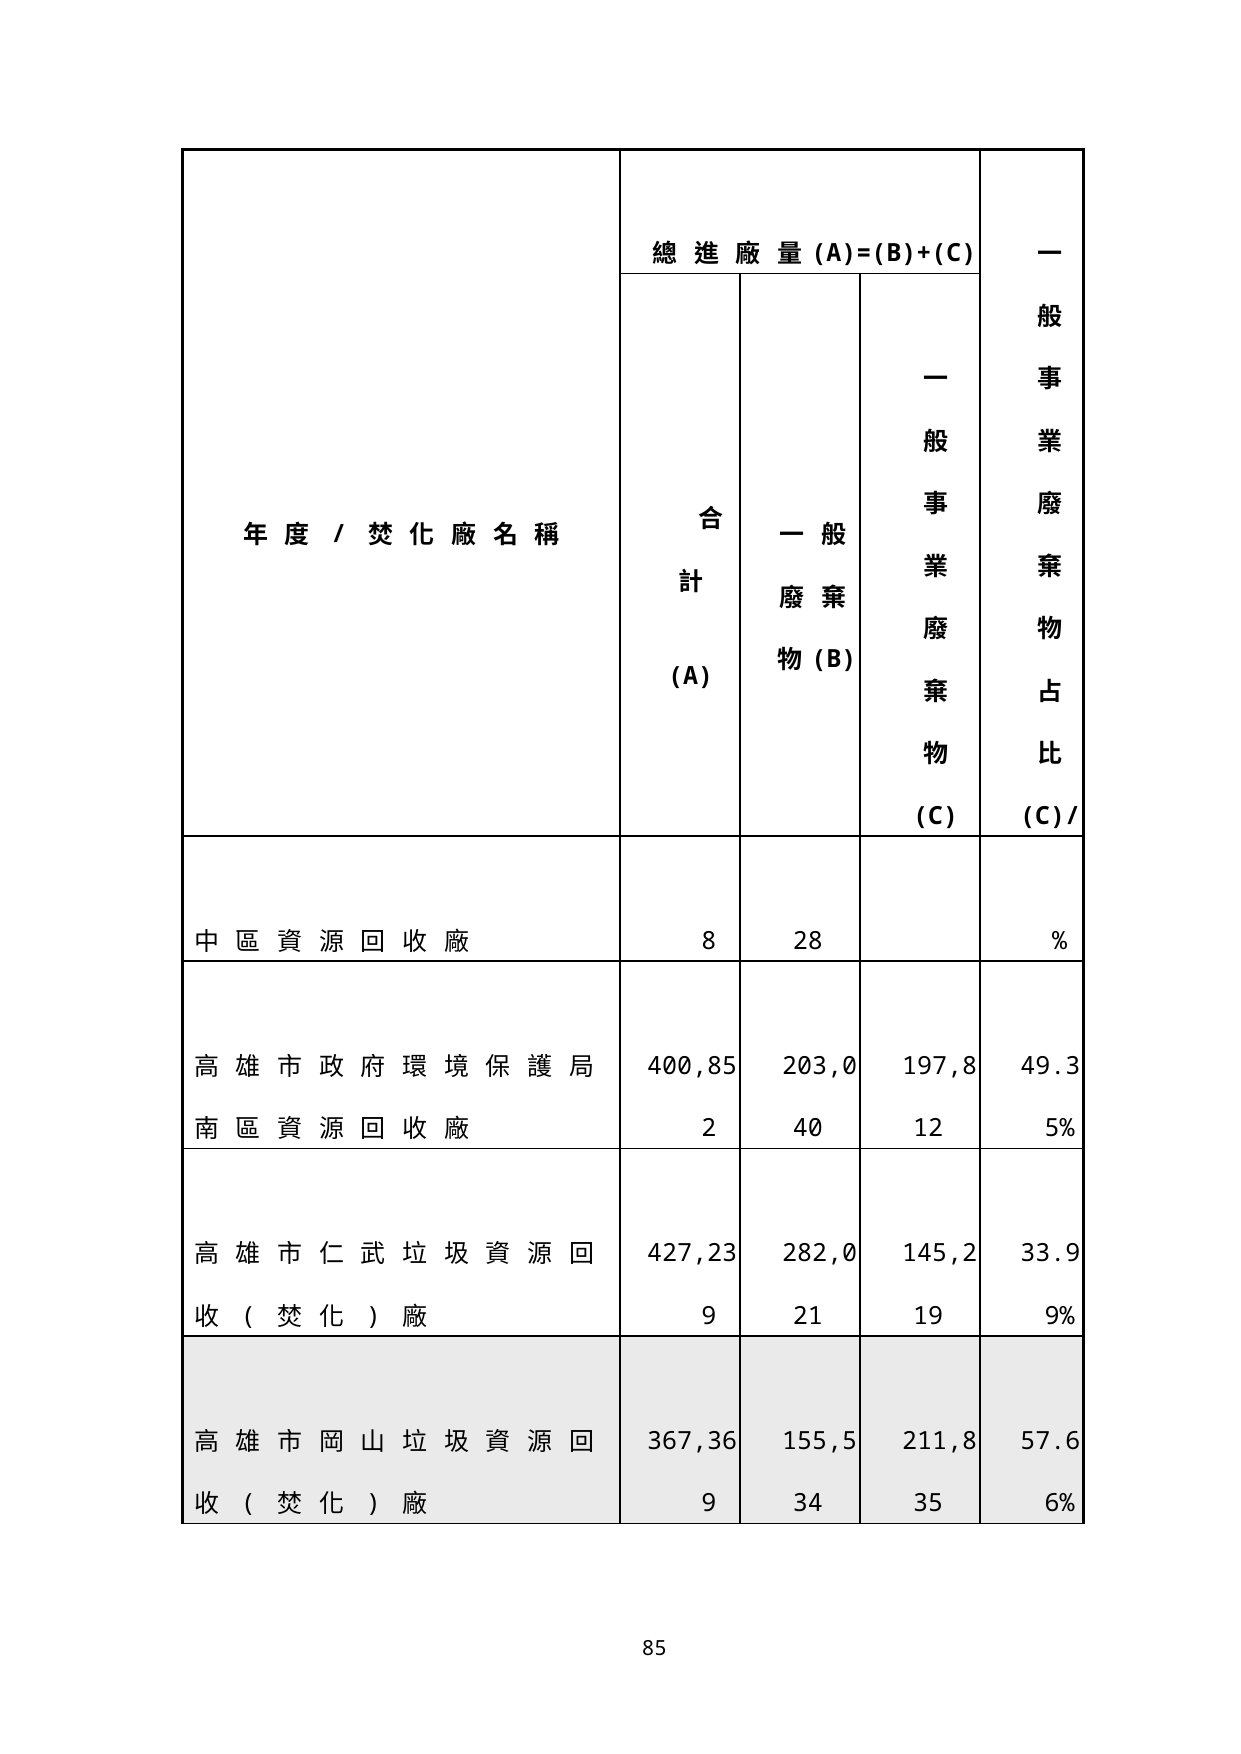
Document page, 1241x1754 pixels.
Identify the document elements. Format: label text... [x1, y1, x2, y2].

table_cell 282,021 [741, 1149, 859, 1335]
table_cell 合計 (A) [621, 274, 739, 835]
table_cell 一般廢棄物(B) [741, 274, 859, 835]
table_header 一般事業廢棄物占比(C)/(A) [981, 151, 1082, 835]
table_cell 高雄市政府環境保護局南區資源回收廠 [184, 962, 619, 1148]
table_cell 211,835 [861, 1337, 979, 1523]
table_cell 高雄市岡山垃圾資源回收(焚化)廠 [184, 1337, 619, 1523]
table_cell 49.35% [981, 962, 1082, 1148]
table_cell 28 [741, 837, 859, 960]
table_cell 197,812 [861, 962, 979, 1148]
table_cell 8 [621, 837, 739, 960]
table_header 總進廠量(A)=(B)+(C) [621, 151, 979, 273]
table_cell 33.99% [981, 1149, 1082, 1335]
table_cell 57.66% [981, 1337, 1082, 1523]
table_cell 中區資源回收廠 [184, 837, 619, 960]
table_cell % [981, 837, 1082, 960]
table_cell 高雄市仁武垃圾資源回收(焚化)廠 [184, 1149, 619, 1335]
table_cell 427,239 [621, 1149, 739, 1335]
table_cell 400,852 [621, 962, 739, 1148]
table_cell 一般事業廢棄物(C) [861, 274, 979, 835]
table_header 年度/焚化廠名稱 [184, 151, 619, 835]
table_cell 203,040 [741, 962, 859, 1148]
table_cell 155,534 [741, 1337, 859, 1523]
table_cell 367,369 [621, 1337, 739, 1523]
table_cell 145,219 [861, 1149, 979, 1335]
table_cell [861, 837, 979, 960]
